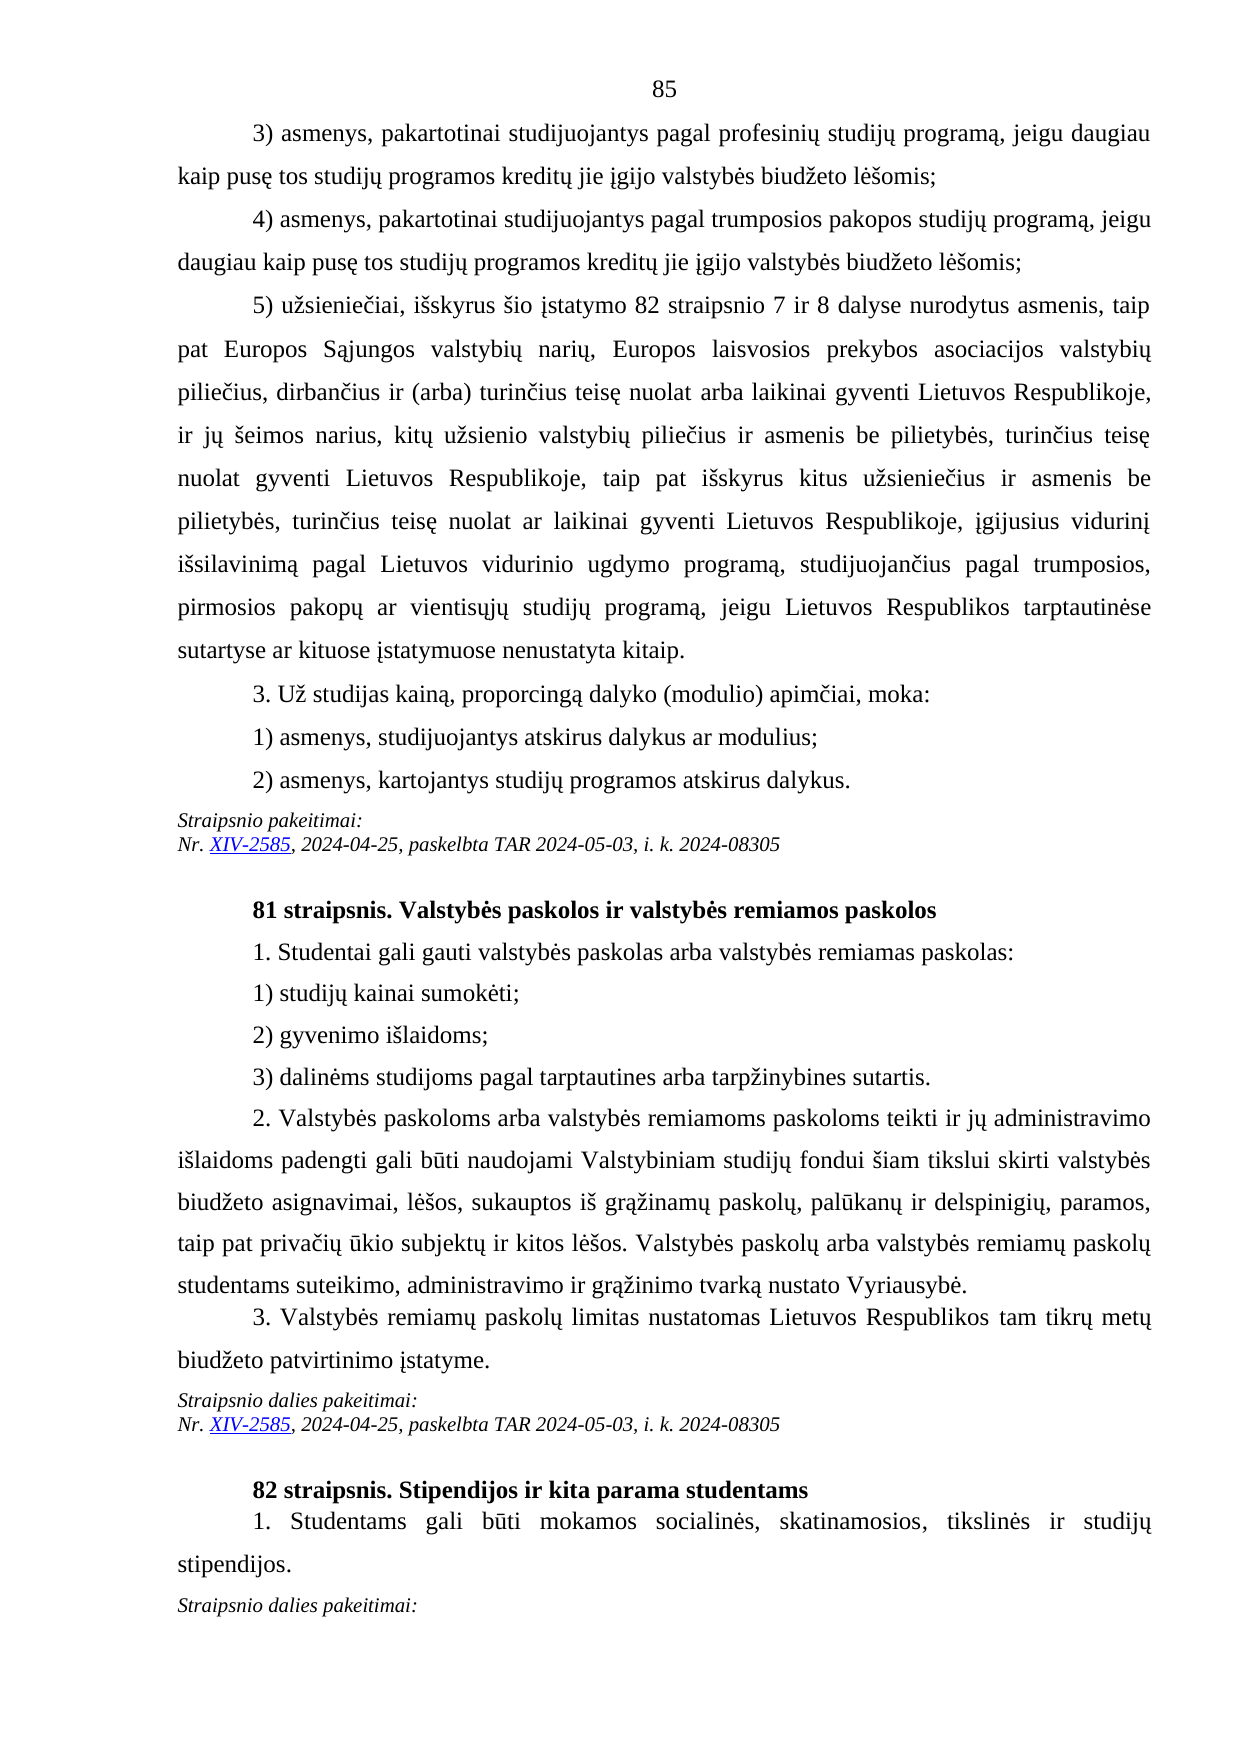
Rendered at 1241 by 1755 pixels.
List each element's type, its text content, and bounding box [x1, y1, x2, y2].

text 1) asmenys, studijuojantys atskirus dalykus ar modulius; [177, 722, 1152, 751]
text 1. Studentams gali būti mokamos socialinės, skatinamosios, tikslinės ir studijų stipendijos. [177, 1506, 1152, 1578]
text Nr. XIV-2585, 2024-04-25, paskelbta TAR 2024-05-03, i. k. 2024-08305 [177, 1412, 1152, 1436]
text Straipsnio pakeitimai: [177, 808, 1152, 832]
text 4) asmenys, pakartotinai studijuojantys pagal trumposios pakopos studijų programą, jeigu daugiau kaip pusę tos studijų programos kreditų jie įgijo valstybės biudžeto lėšomis; [177, 204, 1152, 276]
text 5) užsieniečiai, išskyrus šio įstatymo 82 straipsnio 7 ir 8 dalyse nurodytus asmenis, taip pat Europos Sąjungos valstybių narių, Europos laisvosios prekybos asociacijos valstybių piliečius, dirbančius ir (arba) turinčius teisę nuolat arba laikinai gyventi Lietuvos Respublikoje, ir jų šeimos narius, kitų užsienio valstybių piliečius ir asmenis be pilietybės, turinčius teisę nuolat gyventi Lietuvos Respublikoje, taip pat išskyrus kitus užsieniečius ir asmenis be pilietybės, turinčius teisę nuolat ar laikinai gyventi Lietuvos Respublikoje, įgijusius vidurinį išsilavinimą pagal Lietuvos vidurinio ugdymo programą, studijuojančius pagal trumposios, pirmosios pakopų ar vientisųjų studijų programą, jeigu Lietuvos Respublikos tarptautinėse sutartyse ar kituose įstatymuose nenustatyta kitaip. [177, 291, 1152, 664]
text 1) studijų kainai sumokėti; [177, 968, 1152, 1010]
text 3) asmenys, pakartotinai studijuojantys pagal profesinių studijų programą, jeigu daugiau kaip pusę tos studijų programos kreditų jie įgijo valstybės biudžeto lėšomis; [177, 118, 1152, 190]
text 3. Už studijas kainą, proporcingą dalyko (modulio) apimčiai, moka: [177, 679, 1152, 707]
text Straipsnio dalies pakeitimai: [177, 1593, 1152, 1617]
text 3) dalinėms studijoms pagal tarptautines arba tarpžinybines sutartis. [177, 1052, 1152, 1093]
text 2. Valstybės paskoloms arba valstybės remiamoms paskoloms teikti ir jų administravimo išlaidoms padengti gali būti naudojami Valstybiniam studijų fondui šiam tikslui skirti valstybės biudžeto asignavimai, lėšos, sukauptos iš grąžinamų paskolų, palūkanų ir delspinigių, paramos, taip pat privačių ūkio subjektų ir kitos lėšos. Valstybės paskolų arba valstybės remiamų paskolų studentams suteikimo, administravimo ir grąžinimo tvarką nustato Vyriausybė. [177, 1093, 1152, 1302]
text 81 straipsnis. Valstybės paskolos ir valstybės remiamos paskolos [177, 885, 1152, 927]
text 3. Valstybės remiamų paskolų limitas nustatomas Lietuvos Respublikos tam tikrų metų biudžeto patvirtinimo įstatyme. [177, 1302, 1152, 1373]
text 1. Studentai gali gauti valstybės paskolas arba valstybės remiamas paskolas: [177, 927, 1152, 968]
text 82 straipsnis. Stipendijos ir kita parama studentams [177, 1465, 1152, 1506]
text Nr. XIV-2585, 2024-04-25, paskelbta TAR 2024-05-03, i. k. 2024-08305 [177, 832, 1152, 856]
text Straipsnio dalies pakeitimai: [177, 1388, 1152, 1412]
text 2) gyvenimo išlaidoms; [177, 1010, 1152, 1052]
text 2) asmenys, kartojantys studijų programos atskirus dalykus. [177, 765, 1152, 794]
